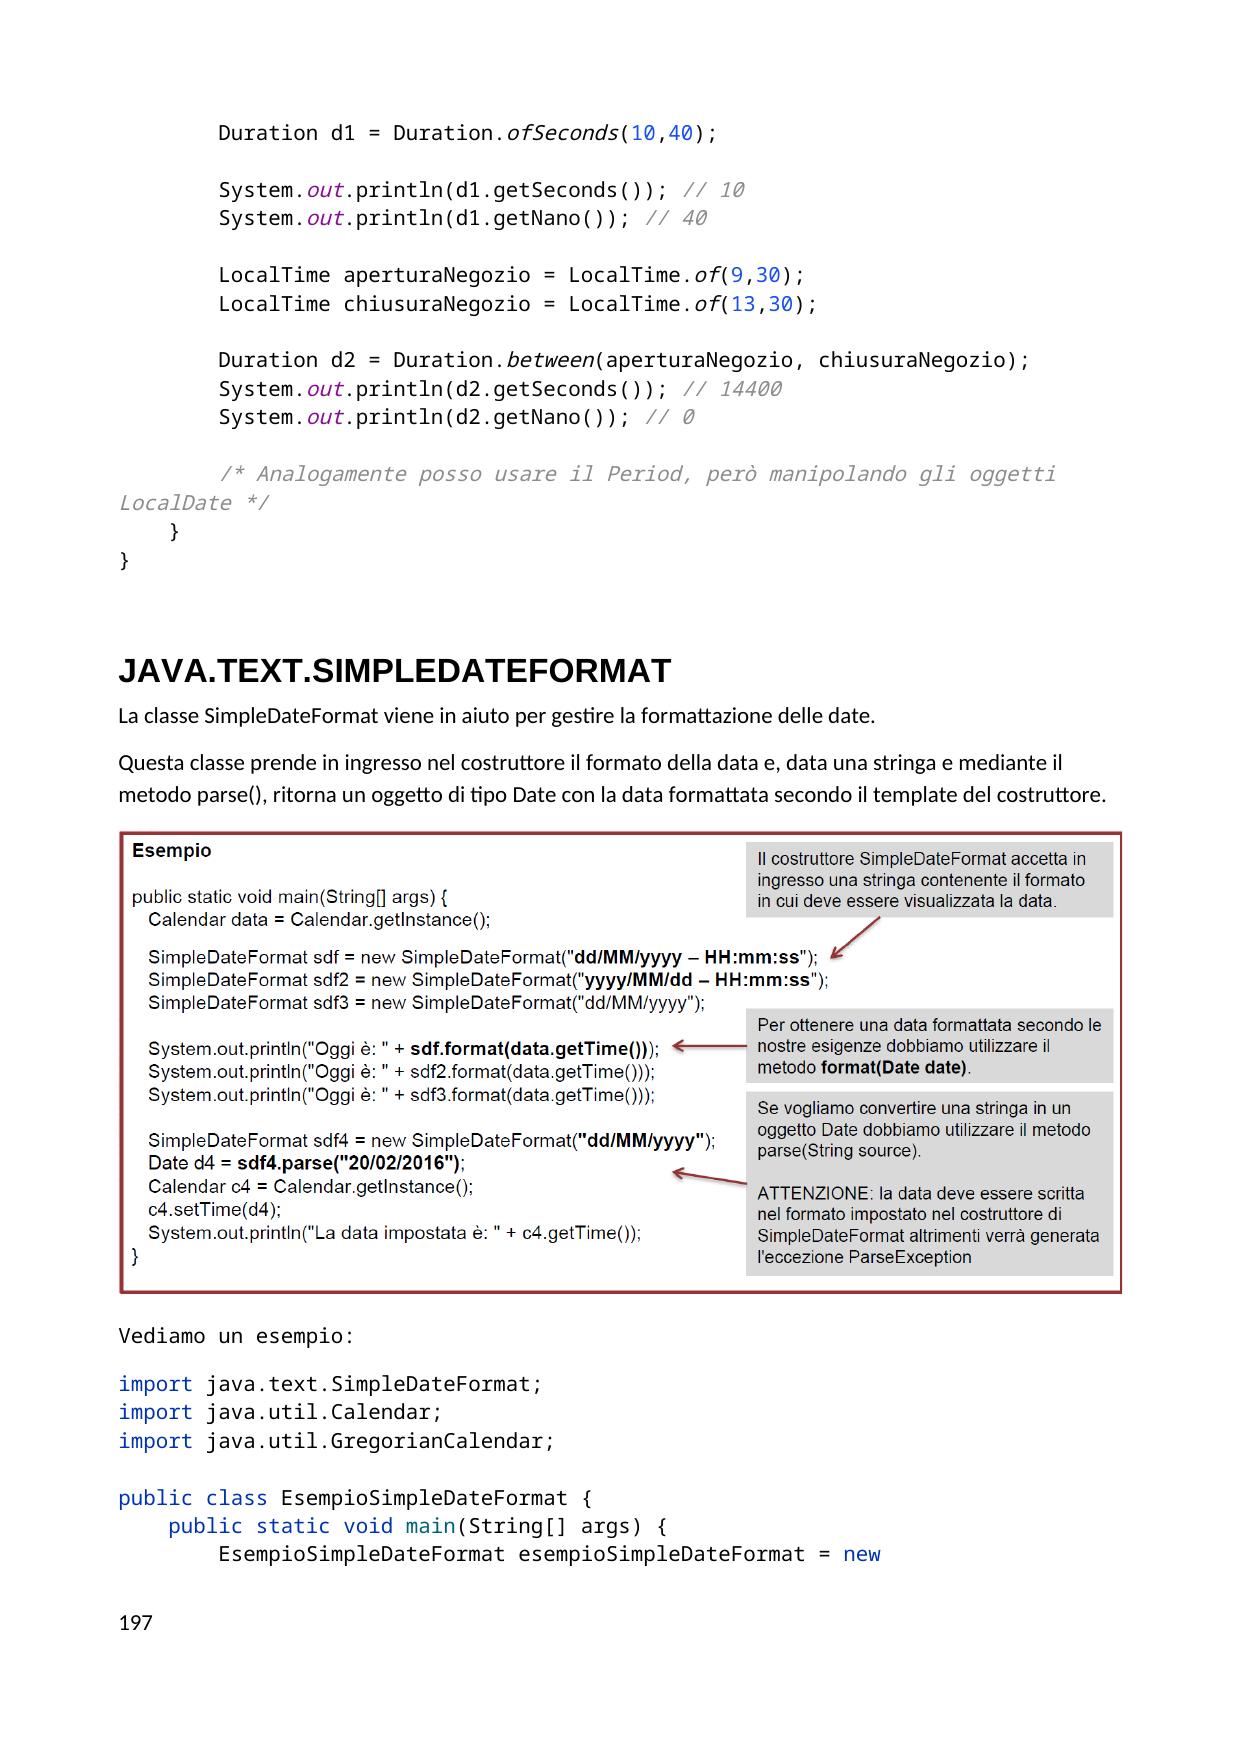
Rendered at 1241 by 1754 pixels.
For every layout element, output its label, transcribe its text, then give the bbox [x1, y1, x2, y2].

picture [118, 830, 1123, 1294]
text Questa classe prende in ingresso nel costruttore il formato della data e, data una stringa e mediante il metodo parse(), ritorna un oggetto di tipo Date con la data formattata secondo il template del costruttore. [118, 748, 1122, 808]
text La classe SimpleDateFormat viene in aiuto per gestire la formattazione delle date. [118, 702, 1122, 729]
subtitle JAVA.TEXT.SIMPLEDATEFORMAT [118, 650, 1122, 689]
text Duration d1 = Duration.ofSeconds(10,40); System.out.println(d1.getSeconds()); // 10 System.out.println(d1.getNano()); // 40 LocalTime aperturaNegozio = LocalTime.of(9,30); LocalTime chiusuraNegozio = LocalTime.of(13,30); Duration d2 = Duration.between(aperturaNegozio, chiusuraNegozio); System.out.println(d2.getSeconds()); // 14400 System.out.println(d2.getNano()); // 0 /* Analogamente posso usare il Period, però manipolando gli oggetti LocalDate */ } } [118, 118, 1122, 573]
text import java.text.SimpleDateFormat; import java.util.Calendar; import java.util.GregorianCalendar; public class EsempioSimpleDateFormat { public static void main(String[] args) { EsempioSimpleDateFormat esempioSimpleDateFormat = new [118, 1369, 1122, 1568]
text Vediamo un esempio: [118, 1322, 1122, 1350]
